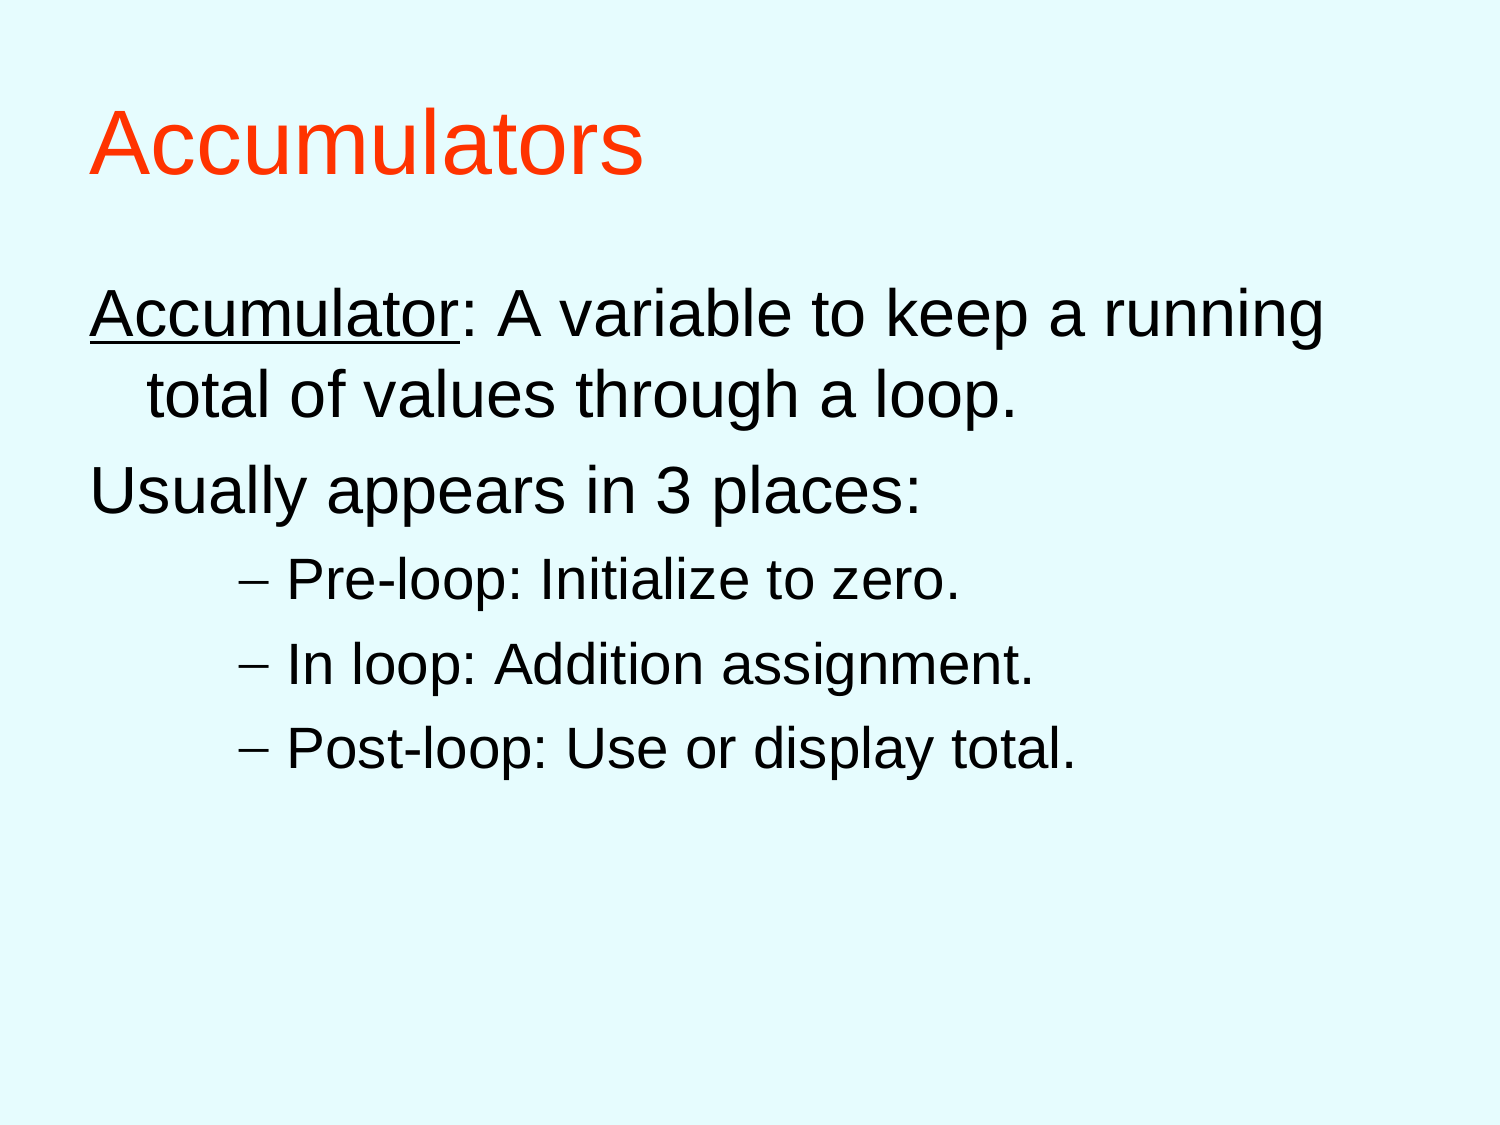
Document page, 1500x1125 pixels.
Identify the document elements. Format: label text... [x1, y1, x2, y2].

list Accumulator: A variable to keep a running total of values through a loop. Usually appears in 3 places: Pre-loop: Initialize to zero. In loop: Addition assignment. Post-loop: Use or display total. [75, 262, 1423, 1003]
title Accumulators [75, 45, 1423, 231]
